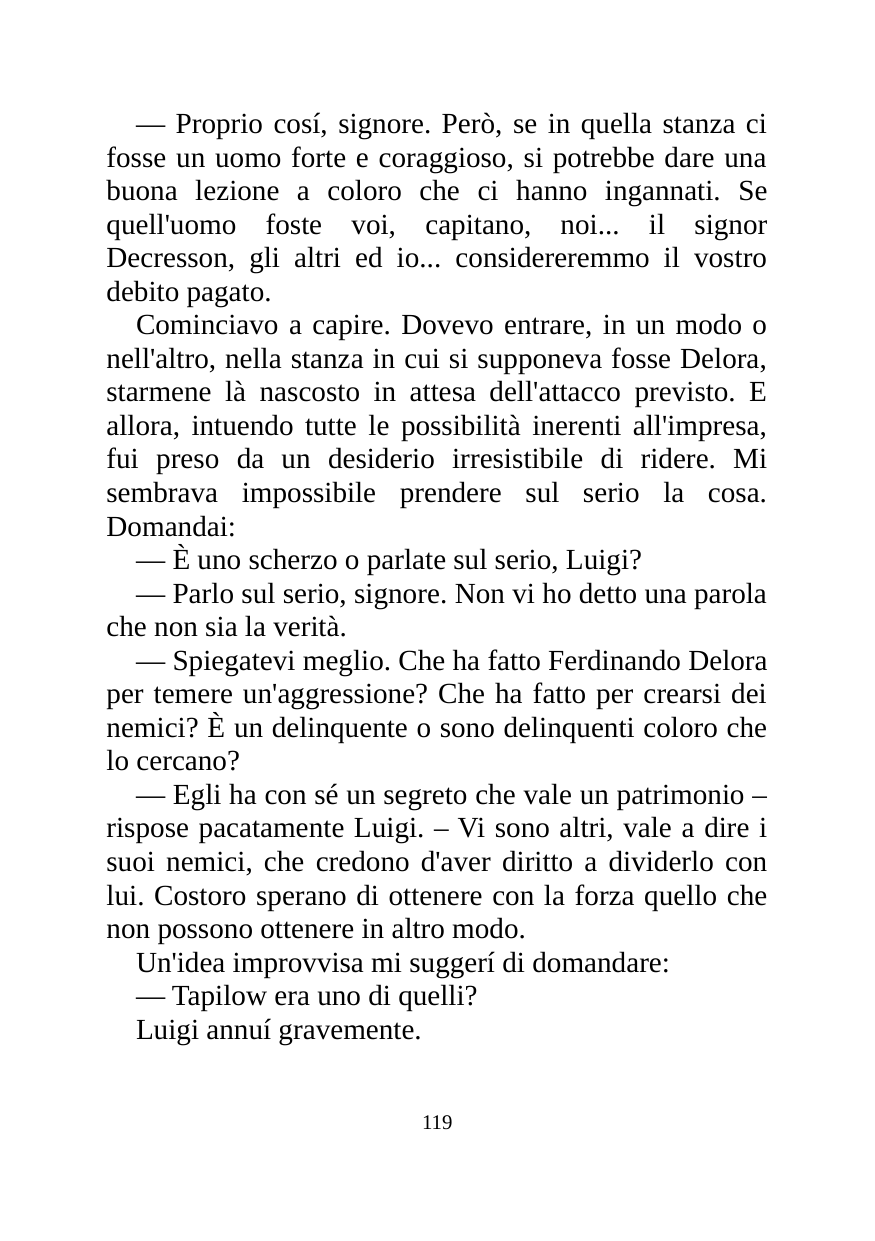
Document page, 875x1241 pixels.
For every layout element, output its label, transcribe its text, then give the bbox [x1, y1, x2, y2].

text — Tapilow era uno di quelli? [106, 978, 768, 1012]
text — È uno scherzo o parlate sul serio, Luigi? [106, 542, 768, 576]
text — Parlo sul serio, signore. Non vi ho detto una parola che non sia la verità. [106, 576, 768, 643]
text Luigi annuí gravemente. [106, 1012, 768, 1045]
text Un'idea improvvisa mi suggerí di domandare: [106, 945, 768, 978]
text — Spiegatevi meglio. Che ha fatto Ferdinando Delora per temere un'aggressione? Che ha fatto per crearsi dei nemici? È un delinquente o sono delinquenti coloro che lo cercano? [106, 643, 768, 777]
text — Egli ha con sé un segreto che vale un patrimonio – rispose pacatamente Luigi. – Vi sono altri, vale a dire i suoi nemici, che credono d'aver diritto a dividerlo con lui. Costoro sperano di ottenere con la forza quello che non possono ottenere in altro modo. [106, 777, 768, 945]
text — Proprio cosí, signore. Però, se in quella stanza ci fosse un uomo forte e coraggioso, si potrebbe dare una buona lezione a coloro che ci hanno ingannati. Se quell'uomo foste voi, capitano, noi... il signor Decresson, gli altri ed io... considereremmo il vostro debito pagato. [106, 106, 768, 307]
text Cominciavo a capire. Dovevo entrare, in un modo o nell'altro, nella stanza in cui si supponeva fosse Delora, starmene là nascosto in attesa dell'attacco previsto. E allora, intuendo tutte le possibilità inerenti all'impresa, fui preso da un desiderio irresistibile di ridere. Mi sembrava impossibile prendere sul serio la cosa. Domandai: [106, 307, 768, 542]
